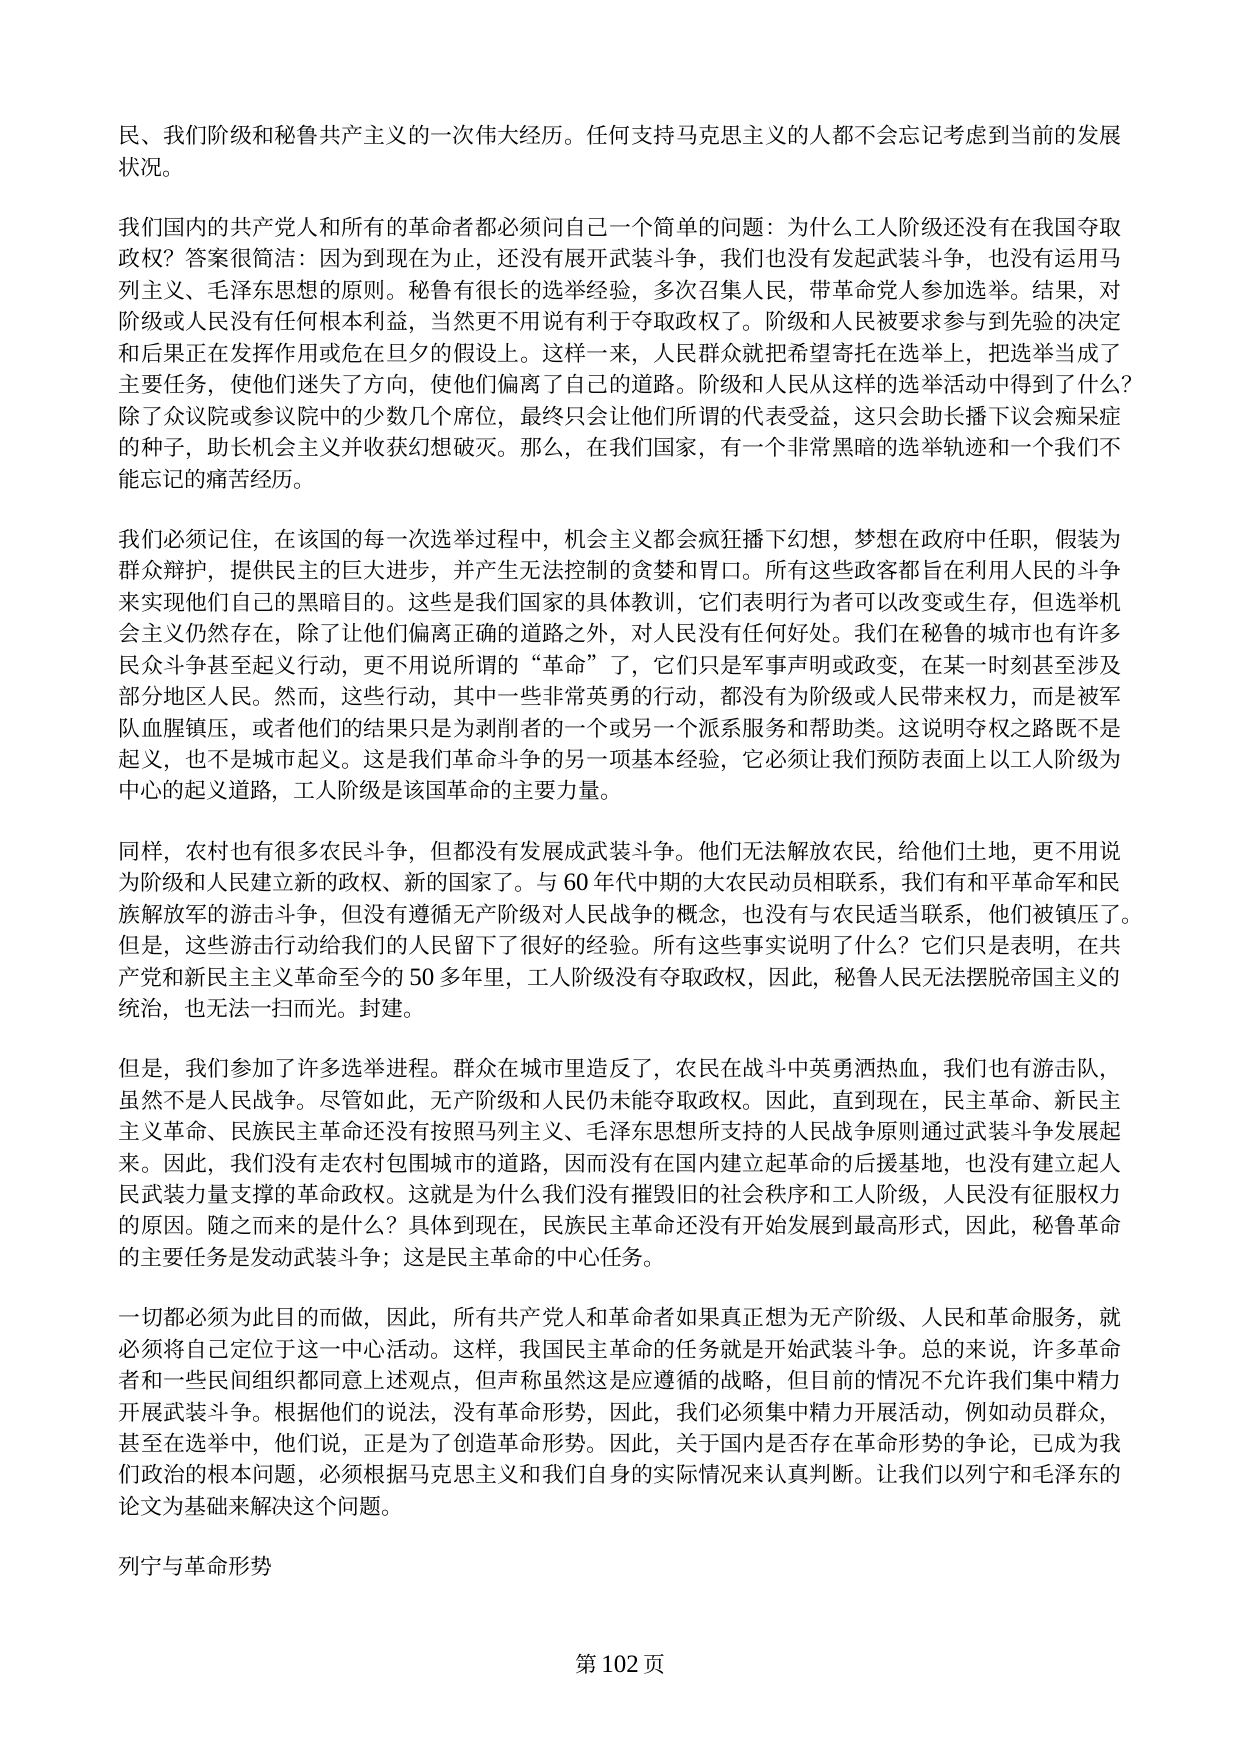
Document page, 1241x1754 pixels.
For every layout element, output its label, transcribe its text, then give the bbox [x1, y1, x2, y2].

text 列宁与革命形势 [118, 1549, 1122, 1581]
text 一切都必须为此目的而做，因此，所有共产党人和革命者如果真正想为无产阶级、人民和革命服务，就必须将自己定位于这一中心活动。这样，我国民主革命的任务就是开始武装斗争。总的来说，许多革命者和一些民间组织都同意上述观点，但声称虽然这是应遵循的战略，但目前的情况不允许我们集中精力开展武装斗争。根据他们的说法，没有革命形势，因此，我们必须集中精力开展活动，例如动员群众，甚至在选举中，他们说，正是为了创造革命形势。因此，关于国内是否存在革命形势的争论，已成为我们政治的根本问题，必须根据马克思主义和我们自身的实际情况来认真判断。让我们以列宁和毛泽东的论文为基础来解决这个问题。 [118, 1300, 1122, 1521]
text 我们国内的共产党人和所有的革命者都必须问自己一个简单的问题：为什么工人阶级还没有在我国夺取政权？答案很简洁：因为到现在为止，还没有展开武装斗争，我们也没有发起武装斗争，也没有运用马列主义、毛泽东思想的原则。秘鲁有很长的选举经验，多次召集人民，带革命党人参加选举。结果，对阶级或人民没有任何根本利益，当然更不用说有利于夺取政权了。阶级和人民被要求参与到先验的决定和后果正在发挥作用或危在旦夕的假设上。这样一来，人民群众就把希望寄托在选举上，把选举当成了主要任务，使他们迷失了方向，使他们偏离了自己的道路。阶级和人民从这样的选举活动中得到了什么？除了众议院或参议院中的少数几个席位，最终只会让他们所谓的代表受益，这只会助长播下议会痴呆症的种子，助长机会主义并收获幻想破灭。那么，在我们国家，有一个非常黑暗的选举轨迹和一个我们不能忘记的痛苦经历。 [118, 210, 1122, 493]
text 我们必须记住，在该国的每一次选举过程中，机会主义都会疯狂播下幻想，梦想在政府中任职，假装为群众辩护，提供民主的巨大进步，并产生无法控制的贪婪和胃口。所有这些政客都旨在利用人民的斗争来实现他们自己的黑暗目的。这些是我们国家的具体教训，它们表明行为者可以改变或生存，但选举机会主义仍然存在，除了让他们偏离正确的道路之外，对人民没有任何好处。我们在秘鲁的城市也有许多民众斗争甚至起义行动，更不用说所谓的“革命”了，它们只是军事声明或政变，在某一时刻甚至涉及部分地区人民。然而，这些行动，其中一些非常英勇的行动，都没有为阶级或人民带来权力，而是被军队血腥镇压，或者他们的结果只是为剥削者的一个或另一个派系服务和帮助类。这说明夺权之路既不是起义，也不是城市起义。这是我们革命斗争的另一项基本经验，它必须让我们预防表面上以工人阶级为中心的起义道路，工人阶级是该国革命的主要力量。 [118, 522, 1122, 805]
text 民、我们阶级和秘鲁共产主义的一次伟大经历。任何支持马克思主义的人都不会忘记考虑到当前的发展状况。 [118, 118, 1122, 181]
text 但是，我们参加了许多选举进程。群众在城市里造反了，农民在战斗中英勇洒热血，我们也有游击队，虽然不是人民战争。尽管如此，无产阶级和人民仍未能夺取政权。因此，直到现在，民主革命、新民主主义革命、民族民主革命还没有按照马列主义、毛泽东思想所支持的人民战争原则通过武装斗争发展起来。因此，我们没有走农村包围城市的道路，因而没有在国内建立起革命的后援基地，也没有建立起人民武装力量支撑的革命政权。这就是为什么我们没有摧毁旧的社会秩序和工人阶级，人民没有征服权力的原因。随之而来的是什么？具体到现在，民族民主革命还没有开始发展到最高形式，因此，秘鲁革命的主要任务是发动武装斗争；这是民主革命的中心任务。 [118, 1051, 1122, 1272]
text 同样，农村也有很多农民斗争，但都没有发展成武装斗争。他们无法解放农民，给他们土地，更不用说为阶级和人民建立新的政权、新的国家了。与60年代中期的大农民动员相联系，我们有和平革命军和民族解放军的游击斗争，但没有遵循无产阶级对人民战争的概念，也没有与农民适当联系，他们被镇压了。但是，这些游击行动给我们的人民留下了很好的经验。所有这些事实说明了什么？它们只是表明，在共产党和新民主主义革命至今的50多年里，工人阶级没有夺取政权，因此，秘鲁人民无法摆脱帝国主义的统治，也无法一扫而光。封建。 [118, 834, 1122, 1023]
